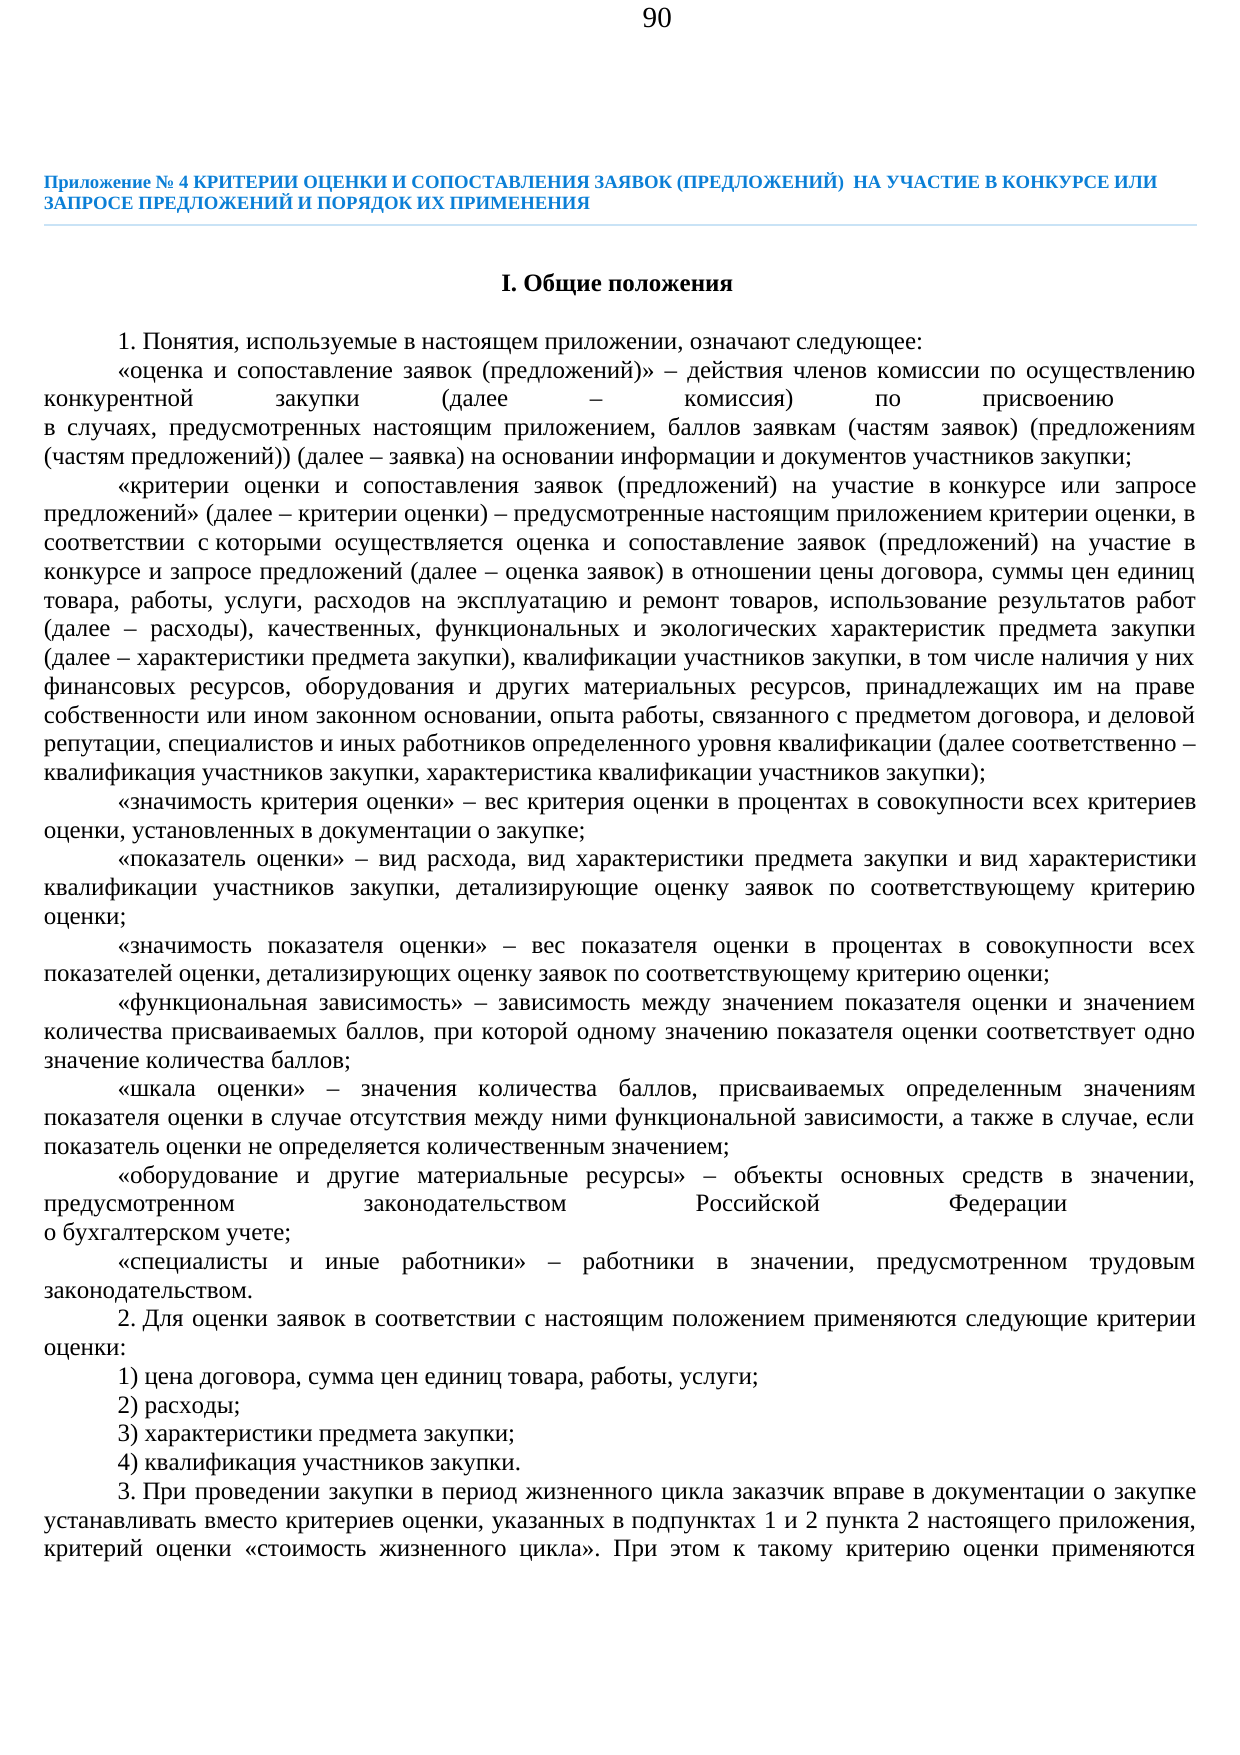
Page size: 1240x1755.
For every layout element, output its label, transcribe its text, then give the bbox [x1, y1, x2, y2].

text 1. Понятия, используемые в настоящем приложении, означают следующее: [43, 326, 1197, 355]
subtitle Приложение № 4 КРИТЕРИИ ОЦЕНКИ И СОПОСТАВЛЕНИЯ ЗАЯВОК (ПРЕДЛОЖЕНИЙ) НА УЧАСТИЕ В КОНКУРСЕ ИЛИ ЗАПРОСЕ ПРЕДЛОЖЕНИЙ И ПОРЯДОК ИХ ПРИМЕНЕНИЯ [43, 171, 1197, 226]
text «показатель оценки» – вид расхода, вид характеристики предмета закупки и вид характеристики квалификации участников закупки, детализирующие оценку заявок по соответствующему критерию оценки; [43, 843, 1197, 930]
text 3. При проведении закупки в период жизненного цикла заказчик вправе в документации о закупке устанавливать вместо критериев оценки, указанных в подпунктах 1 и 2 пункта 2 настоящего приложения, критерий оценки «стоимость жизненного цикла». При этом к такому критерию оценки применяются [43, 1476, 1197, 1562]
text «оценка и сопоставление заявок (предложений)» – действия членов комиссии по осуществлению конкурентной закупки (далее – комиссия) по присвоению в случаях, предусмотренных настоящим приложением, баллов заявкам (частям заявок) (предложениям (частям предложений)) (далее – заявка) на основании информации и документов участников закупки; [43, 355, 1197, 470]
text 4) квалификация участников закупки. [43, 1447, 1197, 1476]
text «значимость показателя оценки» – вес показателя оценки в процентах в совокупности всех показателей оценки, детализирующих оценку заявок по соответствующему критерию оценки; [43, 930, 1197, 987]
text 3) характеристики предмета закупки; [43, 1418, 1197, 1447]
text 2) расходы; [43, 1390, 1197, 1418]
text 1) цена договора, сумма цен единиц товара, работы, услуги; [43, 1361, 1197, 1390]
text «критерии оценки и сопоставления заявок (предложений) на участие в конкурсе или запросе предложений» (далее – критерии оценки) – предусмотренные настоящим приложением критерии оценки, в соответствии с которыми осуществляется оценка и сопоставление заявок (предложений) на участие в конкурсе и запросе предложений (далее – оценка заявок) в отношении цены договора, суммы цен единиц товара, работы, услуги, расходов на эксплуатацию и ремонт товаров, использование результатов работ (далее – расходы), качественных, функциональных и экологических характеристик предмета закупки (далее – характеристики предмета закупки), квалификации участников закупки, в том числе наличия у них финансовых ресурсов, оборудования и других материальных ресурсов, принадлежащих им на праве собственности или ином законном основании, опыта работы, связанного с предметом договора, и деловой репутации, специалистов и иных работников определенного уровня квалификации (далее соответственно – квалификация участников закупки, характеристика квалификации участников закупки); [43, 470, 1197, 786]
text I. Общие положения [43, 268, 1197, 297]
text «оборудование и другие материальные ресурсы» – объекты основных средств в значении, предусмотренном законодательством Российской Федерации о бухгалтерском учете; [43, 1160, 1197, 1246]
text 2. Для оценки заявок в соответствии с настоящим положением применяются следующие критерии оценки: [43, 1303, 1197, 1361]
text «специалисты и иные работники» – работники в значении, предусмотренном трудовым законодательством. [43, 1246, 1197, 1303]
text «шкала оценки» – значения количества баллов, присваиваемых определенным значениям показателя оценки в случае отсутствия между ними функциональной зависимости, а также в случае, если показатель оценки не определяется количественным значением; [43, 1073, 1197, 1160]
text «значимость критерия оценки» – вес критерия оценки в процентах в совокупности всех критериев оценки, установленных в документации о закупке; [43, 786, 1197, 843]
text «функциональная зависимость» – зависимость между значением показателя оценки и значением количества присваиваемых баллов, при которой одному значению показателя оценки соответствует одно значение количества баллов; [43, 987, 1197, 1073]
